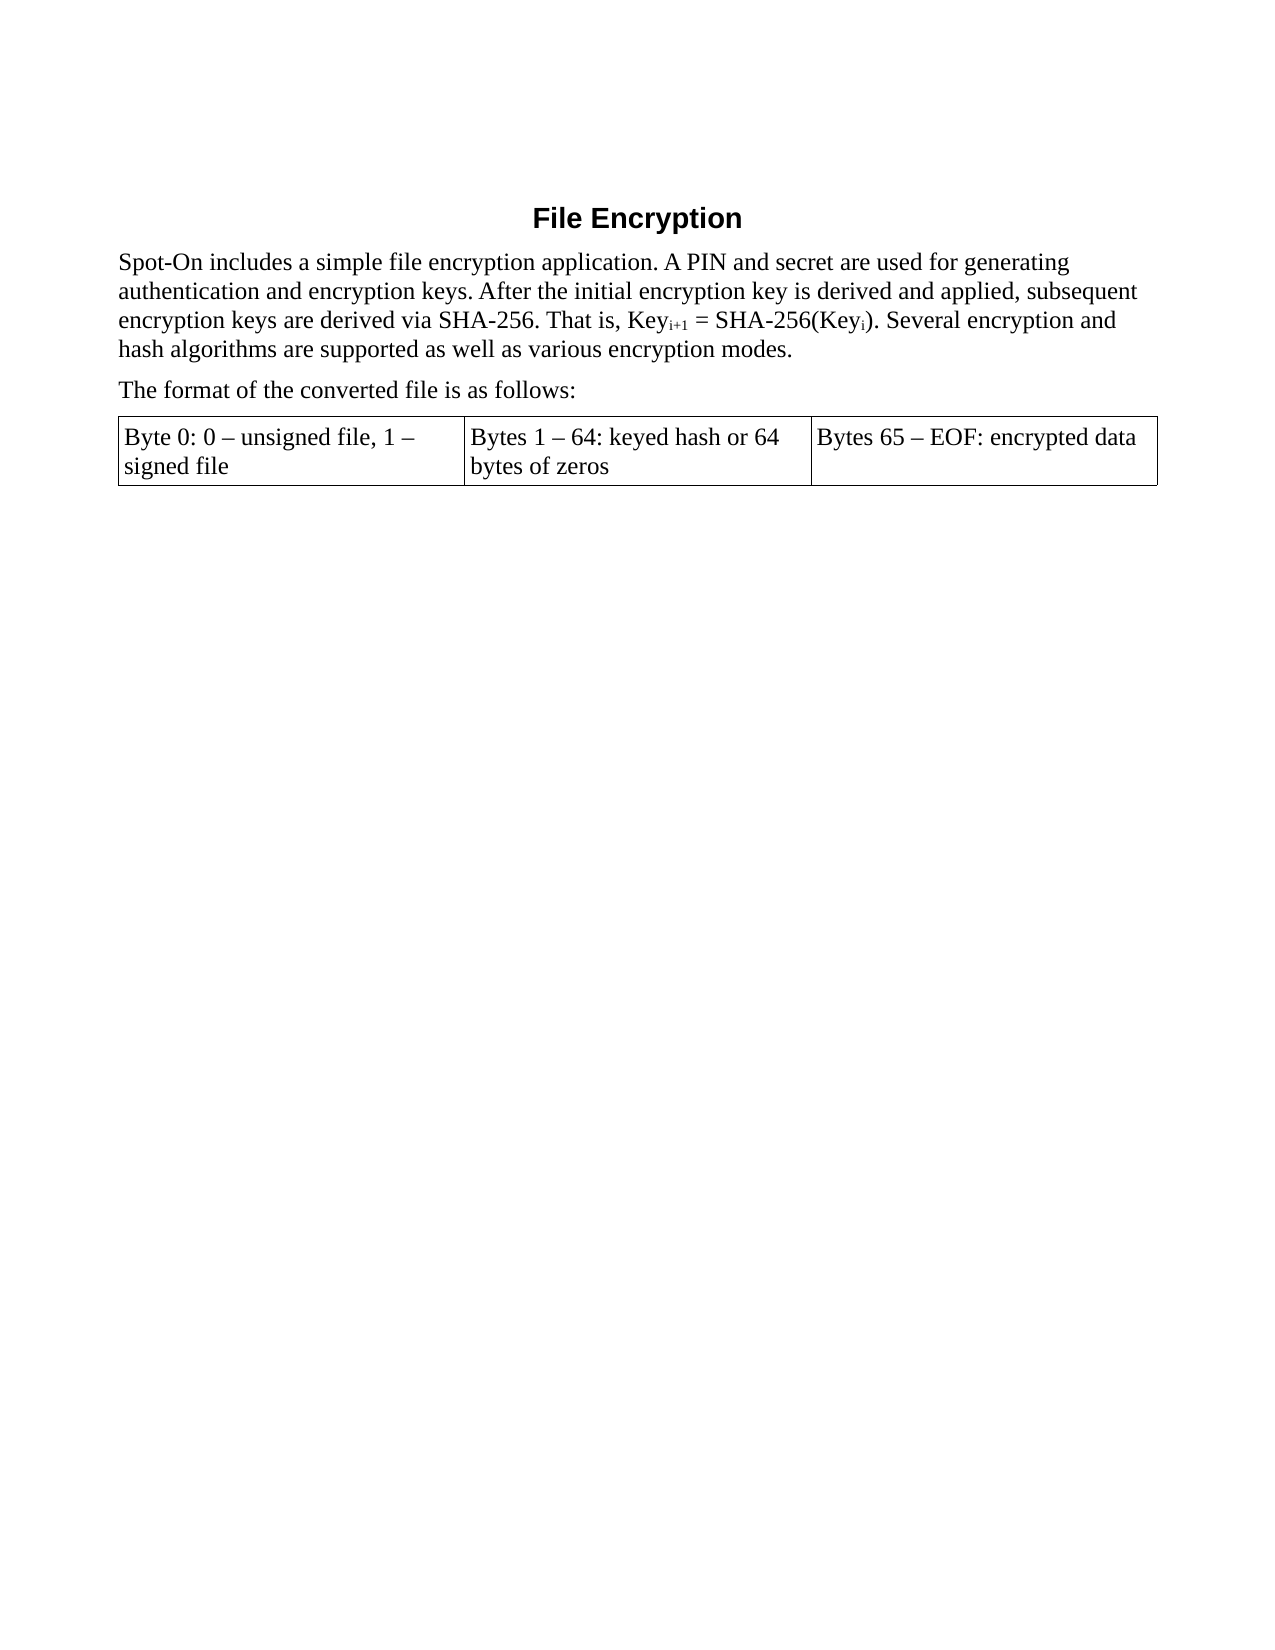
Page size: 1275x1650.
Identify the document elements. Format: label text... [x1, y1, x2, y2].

text The format of the converted file is as follows: [118, 375, 1157, 404]
table_header Bytes 1 – 64: keyed hash or 64 bytes of zeros [465, 417, 811, 485]
table_header Bytes 65 – EOF: encrypted data [812, 417, 1157, 485]
text Spot-On includes a simple file encryption application. A PIN and secret are used for generating authentication and encryption keys. After the initial encryption key is derived and applied, subsequent encryption keys are derived via SHA-256. That is, Keyi+1 = SHA-256(Keyi). Several encryption and hash algorithms are supported as well as various encryption modes. [118, 247, 1157, 362]
subtitle File Encryption [118, 201, 1157, 235]
table_header Byte 0: 0 – unsigned file, 1 – signed file [119, 417, 464, 485]
